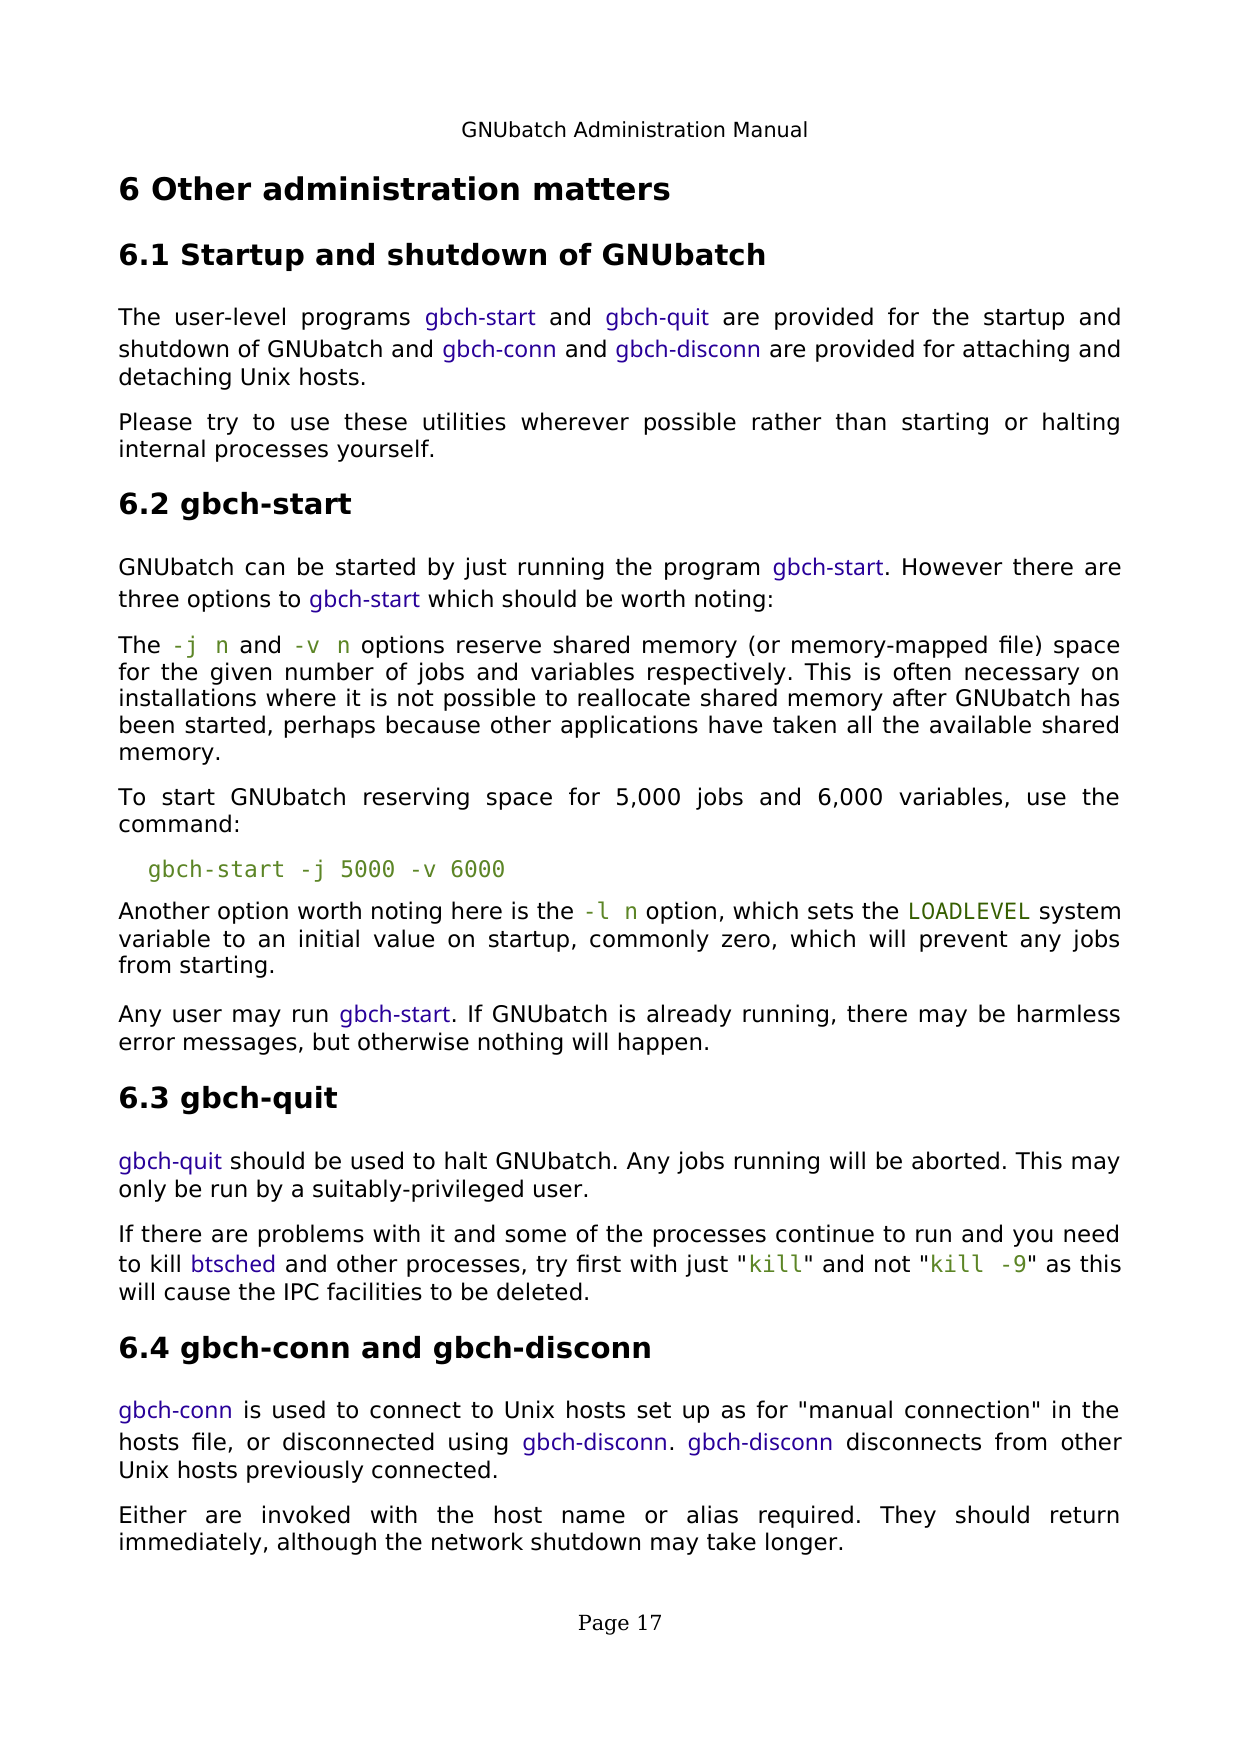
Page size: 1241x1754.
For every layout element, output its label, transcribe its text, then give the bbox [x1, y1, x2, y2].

text If there are problems with it and some of the processes continue to run and you need to kill btsched and other processes, try first with just "kill" and not "kill -9" as this will cause the IPC facilities to be deleted. [118, 1221, 1122, 1306]
text gbch-start -j 5000 -v 6000 [148, 856, 1122, 883]
subtitle gbch-conn and gbch-disconn [118, 1331, 1122, 1365]
text Either are invoked with the host name or alias required. They should return immediately, although the network shutdown may take longer. [118, 1502, 1122, 1556]
text Any user may run gbch-start. If GNUbatch is already running, there may be harmless error messages, but otherwise nothing will happen. [118, 998, 1122, 1056]
text The -j n and -v n options reserve shared memory (or memory-mapped file) space for the given number of jobs and variables respectively. This is often necessary on installations where it is not possible to reallocate shared memory after GNUbatch has been started, perhaps because other applications have taken all the available shared memory. [118, 632, 1122, 766]
text gbch-conn is used to connect to Unix hosts set up as for "manual connection" in the hosts file, or disconnected using gbch-disconn. gbch-disconn disconnects from other Unix hosts previously connected. [118, 1394, 1122, 1484]
text Another option worth noting here is the -l n option, which sets the LOADLEVEL system variable to an initial value on startup, commonly zero, which will prevent any jobs from starting. [118, 895, 1122, 979]
subtitle Other administration matters [118, 172, 1122, 208]
text GNUbatch can be started by just running the program gbch-start. However there are three options to gbch-start which should be worth noting: [118, 551, 1122, 614]
text gbch-quit should be used to halt GNUbatch. Any jobs running will be aborted. This may only be run by a suitably-privileged user. [118, 1144, 1122, 1203]
text The user-level programs gbch-start and gbch-quit are provided for the startup and shutdown of GNUbatch and gbch-conn and gbch-disconn are provided for attaching and detaching Unix hosts. [118, 301, 1122, 391]
subtitle gbch-start [118, 487, 1122, 522]
text To start GNUbatch reserving space for 5,000 jobs and 6,000 variables, use the command: [118, 784, 1122, 838]
subtitle Startup and shutdown of GNUbatch [118, 238, 1122, 272]
text Please try to use these utilities wherever possible rather than starting or halting internal processes yourself. [118, 409, 1122, 462]
subtitle gbch-quit [118, 1081, 1122, 1115]
